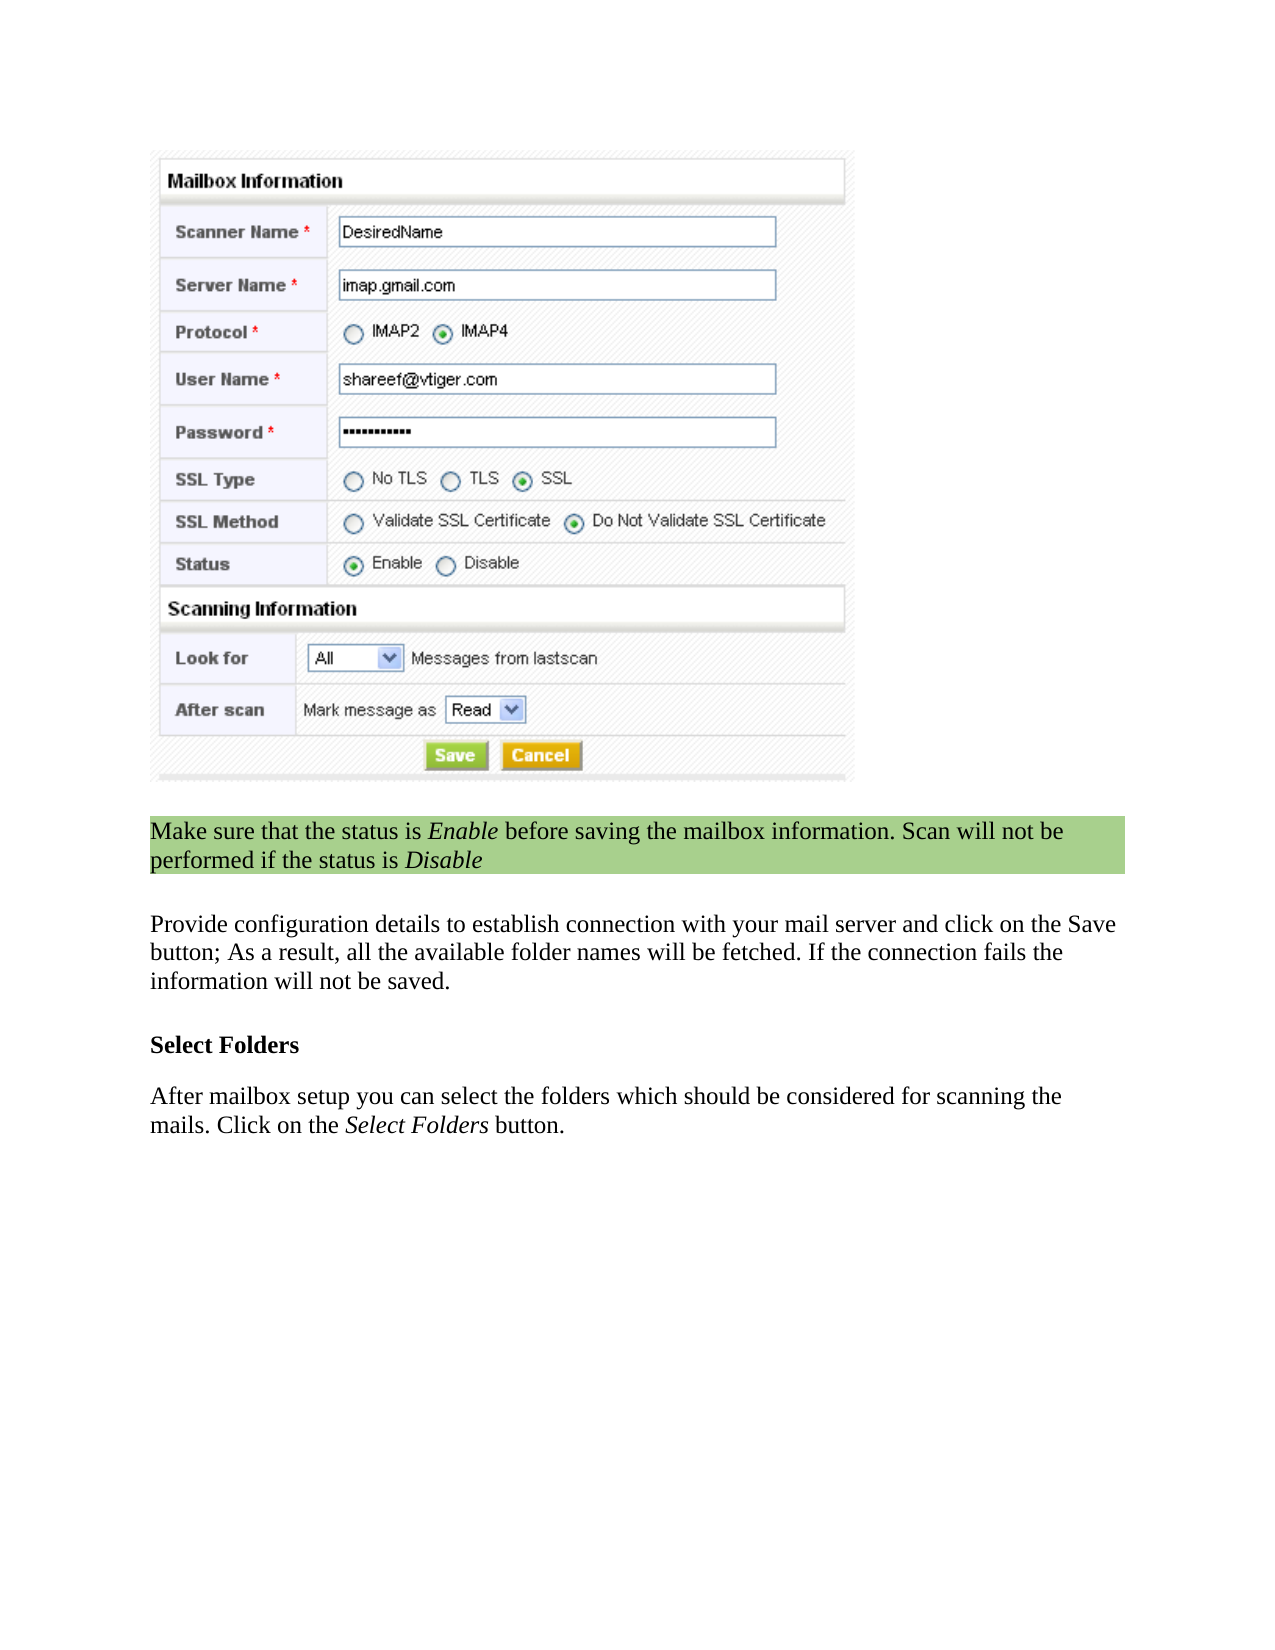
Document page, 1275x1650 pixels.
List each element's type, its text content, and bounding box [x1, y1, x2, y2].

text Make sure that the status is Enable before saving the mailbox information. Scan will not be performed if the status is Disable [150, 816, 1125, 874]
subtitle Select Folders [150, 1030, 1125, 1059]
picture [150, 150, 855, 782]
text Provide configuration details to establish connection with your mail server and click on the Save button; As a result, all the available folder names will be fetched. If the connection fails the information will not be saved. [150, 909, 1125, 995]
text After mailbox setup you can select the folders which should be considered for scanning the mails. Click on the Select Folders button. [150, 1081, 1125, 1138]
